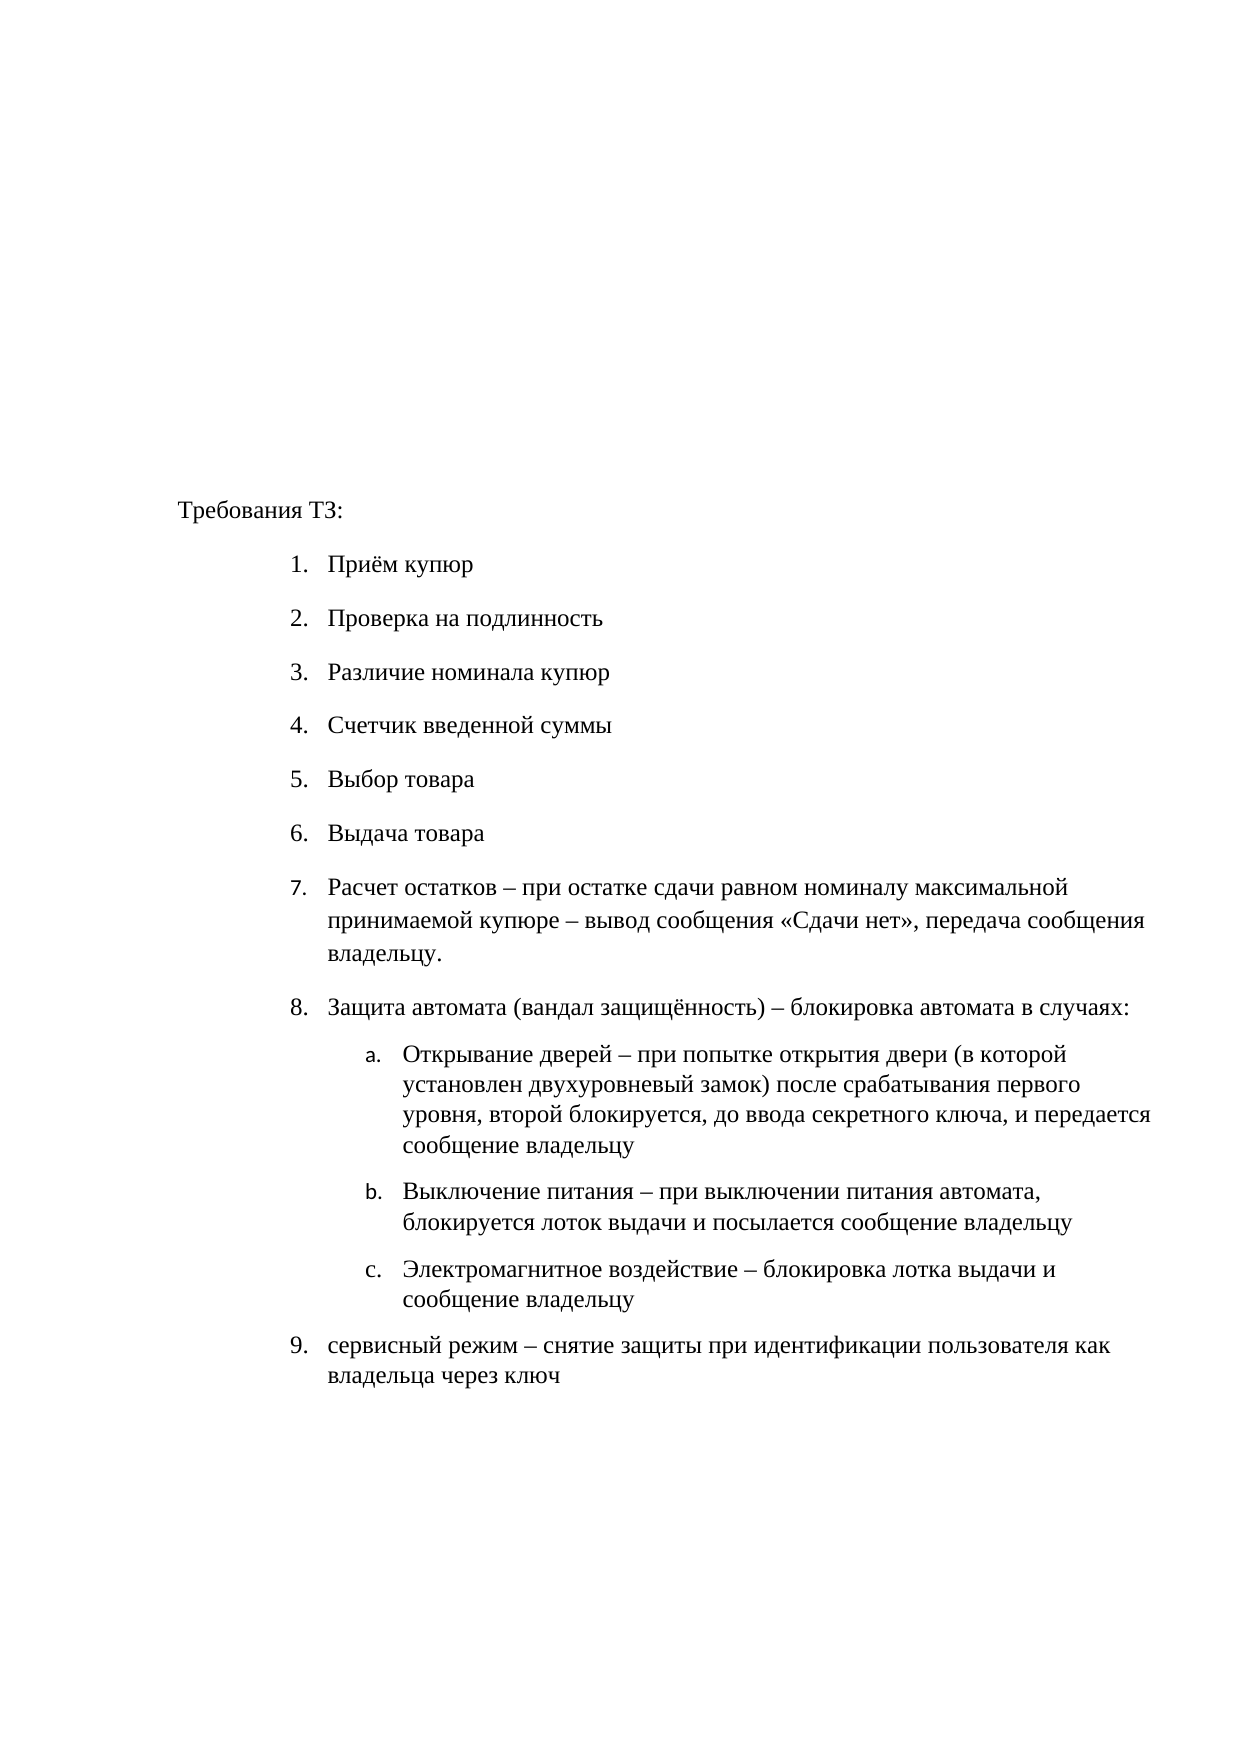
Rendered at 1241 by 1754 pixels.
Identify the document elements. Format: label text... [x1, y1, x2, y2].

list Выдача товара [290, 818, 1152, 847]
list Счетчик введенной суммы [290, 711, 1152, 739]
list Расчет остатков – при остатке сдачи равном номиналу максимальной принимаемой купюре – вывод сообщения «Сдачи нет», передача сообщения владельцу. [290, 872, 1152, 967]
list Выбор товара [290, 764, 1152, 793]
list Выключение питания – при выключении питания автомата, блокируется лоток выдачи и посылается сообщение владельцу [365, 1176, 1152, 1236]
list Приём купюр [290, 549, 1152, 578]
text Требования ТЗ: [177, 495, 1152, 524]
list сервисный режим – снятие защиты при идентификации пользователя как владельца через ключ [290, 1331, 1152, 1389]
list Проверка на подлинность [290, 603, 1152, 632]
list Открывание дверей – при попытке открытия двери (в которой установлен двухуровневый замок) после срабатывания первого уровня, второй блокируется, до ввода секретного ключа, и передается сообщение владельцу [365, 1039, 1152, 1158]
list Электромагнитное воздействие – блокировка лотка выдачи и сообщение владельцу [365, 1254, 1152, 1312]
list Различие номинала купюр [290, 657, 1152, 685]
list Защита автомата (вандал защищённость) – блокировка автомата в случаях: [290, 992, 1152, 1021]
